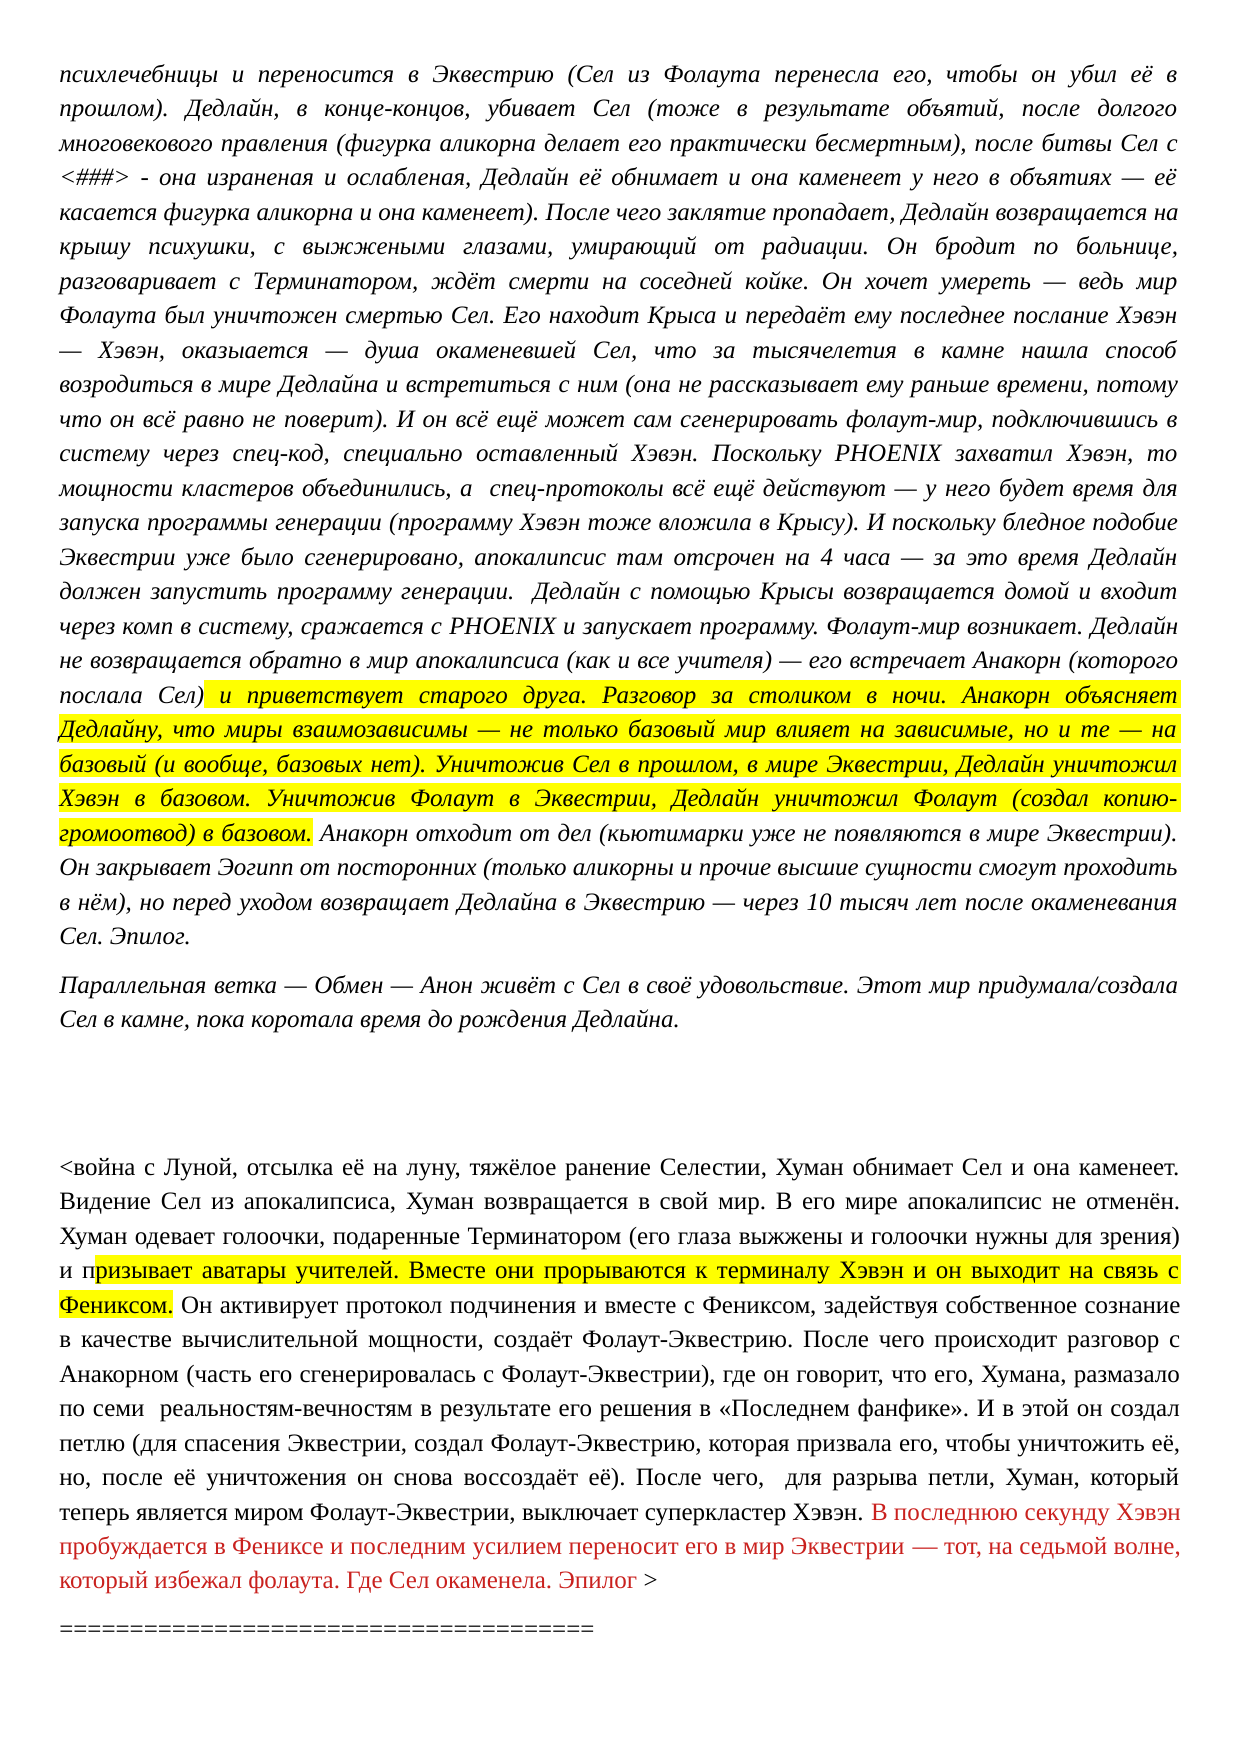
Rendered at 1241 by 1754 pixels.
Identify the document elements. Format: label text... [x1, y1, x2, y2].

text психлечебницы и переносится в Эквестрию (Сел из Фолаута перенесла его, чтобы он убил её в прошлом). Дедлайн, в конце-концов, убивает Сел (тоже в результате объятий, после долгого многовекового правления (фигурка аликорна делает его практически бесмертным), после битвы Сел с <###> - она израненая и ослабленая, Дедлайн её обнимает и она каменеет у него в объятиях — её касается фигурка аликорна и она каменеет). После чего заклятие пропадает, Дедлайн возвращается на крышу психушки, с выжжеными глазами, умирающий от радиации. Он бродит по больнице, разговаривает с Терминатором, ждёт смерти на соседней койке. Он хочет умереть — ведь мир Фолаута был уничтожен смертью Сел. Его находит Крыса и передаёт ему последнее послание Хэвэн — Хэвэн, оказыается — душа окаменевшей Сел, что за тысячелетия в камне нашла способ возродиться в мире Дедлайна и встретиться с ним (она не рассказывает ему раньше времени, потому что он всё равно не поверит). И он всё ещё может сам сгенерировать фолаут-мир, подключившись в систему через спец-код, специально оставленный Хэвэн. Поскольку PHOENIX захватил Хэвэн, то мощности кластеров объединились, а спец-протоколы всё ещё действуют — у него будет время для запуска программы генерации (программу Хэвэн тоже вложила в Крысу). И поскольку бледное подобие Эквестрии уже было сгенерировано, апокалипсис там отсрочен на 4 часа — за это время Дедлайн должен запустить программу генерации. Дедлайн с помощью Крысы возвращается домой и входит через комп в систему, сражается с PHOENIX и запускает программу. Фолаут-мир возникает. Дедлайн не возвращается обратно в мир апокалипсиса (как и все учителя) — его встречает Анакорн (которого послала Сел) и приветствует старого друга. Разговор за столиком в ночи. Анакорн объясняет Дедлайну, что миры взаимозависимы — не только базовый мир влияет на зависимые, но и те — на базовый (и вообще, базовых нет). Уничтожив Сел в прошлом, в мире Эквестрии, Дедлайн уничтожил Хэвэн в базовом. Уничтожив Фолаут в Эквестрии, Дедлайн уничтожил Фолаут (создал копию-громоотвод) в базовом. Анакорн отходит от дел (кьютимарки уже не появляются в мире Эквестрии). Он закрывает Эогипп от посторонних (только аликорны и прочие высшие сущности смогут проходить в нём), но перед уходом возвращает Дедлайна в Эквестрию — через 10 тысяч лет после окаменевания Сел. Эпилог. [59, 59, 1181, 950]
text <война с Луной, отсылка её на луну, тяжёлое ранение Селестии, Хуман обнимает Сел и она каменеет. Видение Сел из апокалипсиса, Хуман возвращается в свой мир. В его мире апокалипсис не отменён. Хуман одевает голоочки, подаренные Терминатором (его глаза выжжены и голоочки нужны для зрения) и призывает аватары учителей. Вместе они прорываются к терминалу Хэвэн и он выходит на связь с Фениксом. Он активирует протокол подчинения и вместе с Фениксом, задействуя собственное сознание в качестве вычислительной мощности, создаёт Фолаут-Эквестрию. После чего происходит разговор с Анакорном (часть его сгенерировалась с Фолаут-Эквестрии), где он говорит, что его, Хумана, размазало по семи реальностям-вечностям в результате его решения в «Последнем фанфике». И в этой он создал петлю (для спасения Эквестрии, создал Фолаут-Эквестрию, которая призвала его, чтобы уничтожить её, но, после её уничтожения он снова воссоздаёт её). После чего, для разрыва петли, Хуман, который теперь является миром Фолаут-Эквестрии, выключает суперкластер Хэвэн. В последнюю секунду Хэвэн пробуждается в Фениксе и последним усилием переносит его в мир Эквестрии — тот, на седьмой волне, который избежал фолаута. Где Сел окаменела. Эпилог > [59, 1152, 1181, 1594]
text ====================================== [59, 1614, 1181, 1643]
text Параллельная ветка — Обмен — Анон живёт с Сел в своё удовольствие. Этот мир придумала/создала Сел в камне, пока коротала время до рождения Дедлайна. [59, 970, 1181, 1033]
